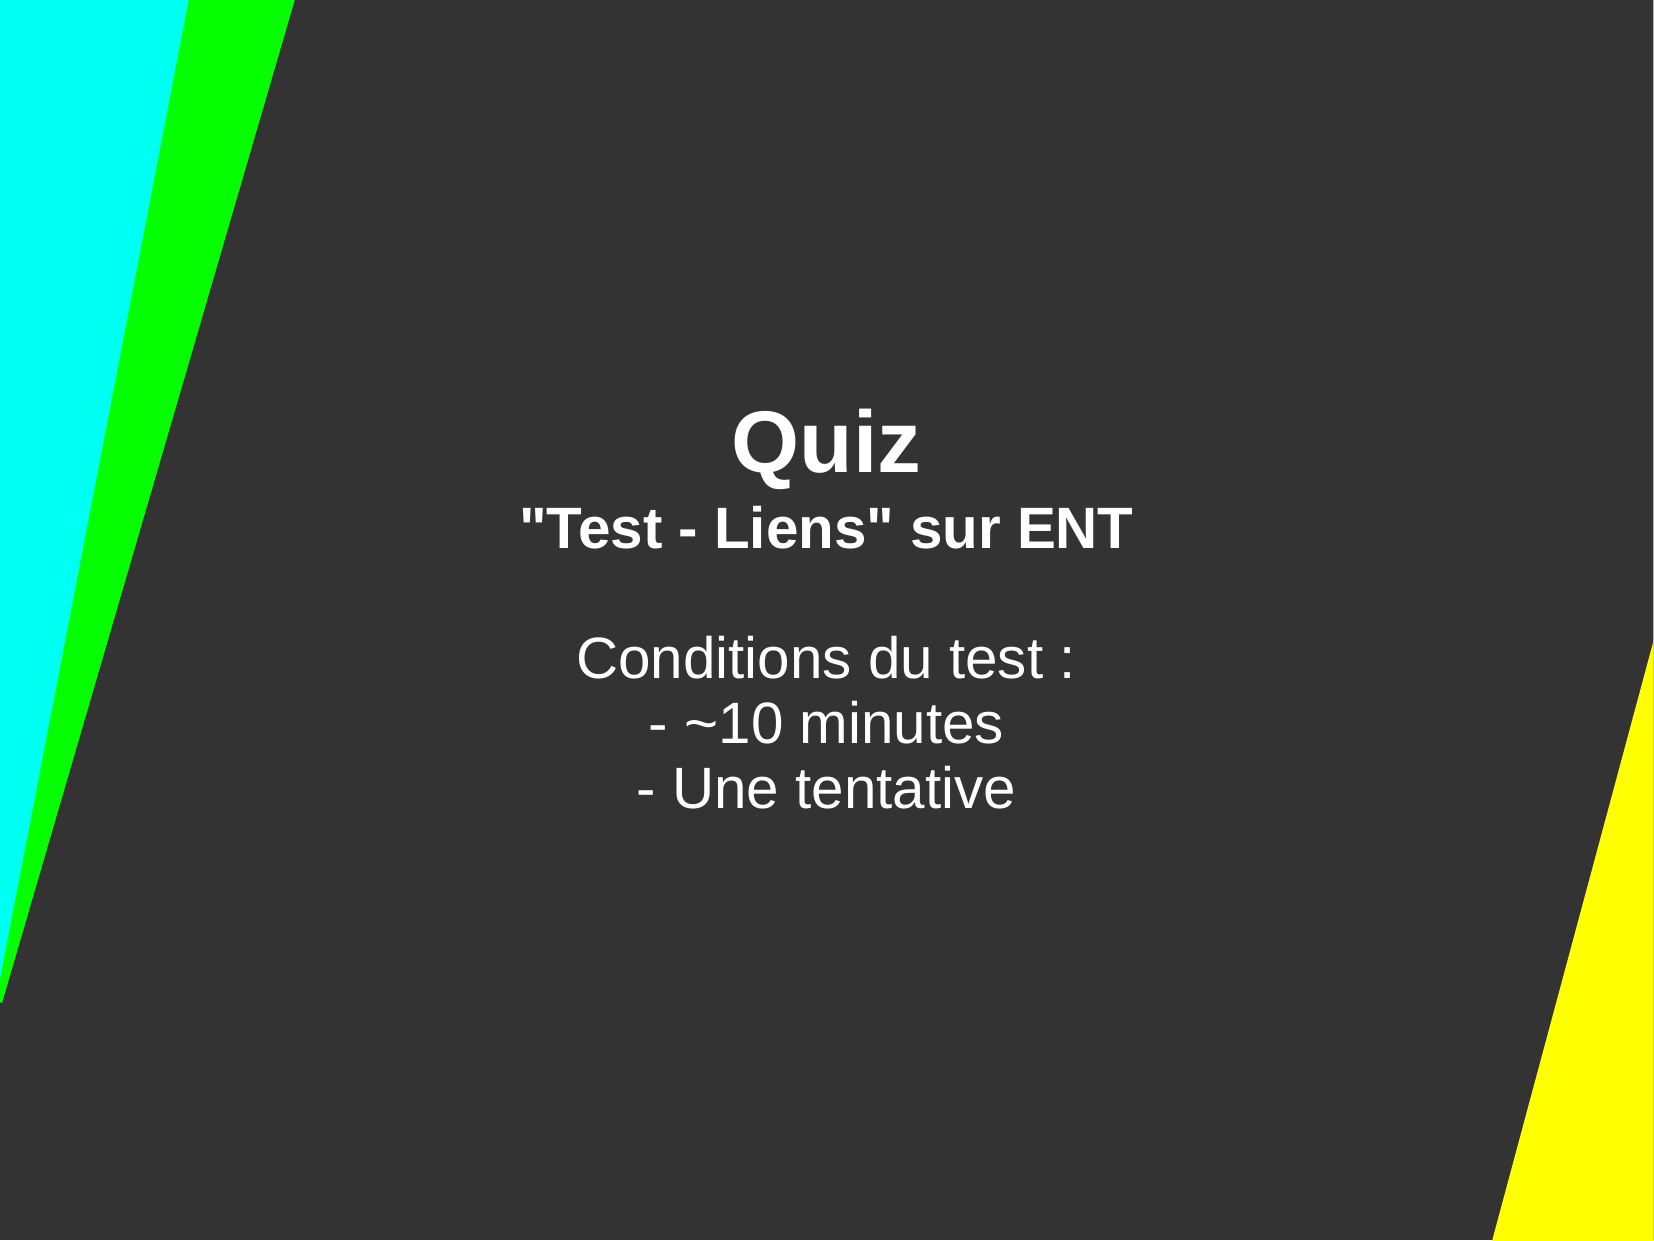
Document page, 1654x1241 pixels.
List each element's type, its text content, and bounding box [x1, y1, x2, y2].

text_box [0, 0, 295, 1003]
text_box [1492, 639, 1654, 1241]
title Quiz [94, 393, 1622, 495]
title "Test - Liens" sur ENT Conditions du test : - ~10 minutes - Une tentative [31, 495, 1622, 886]
